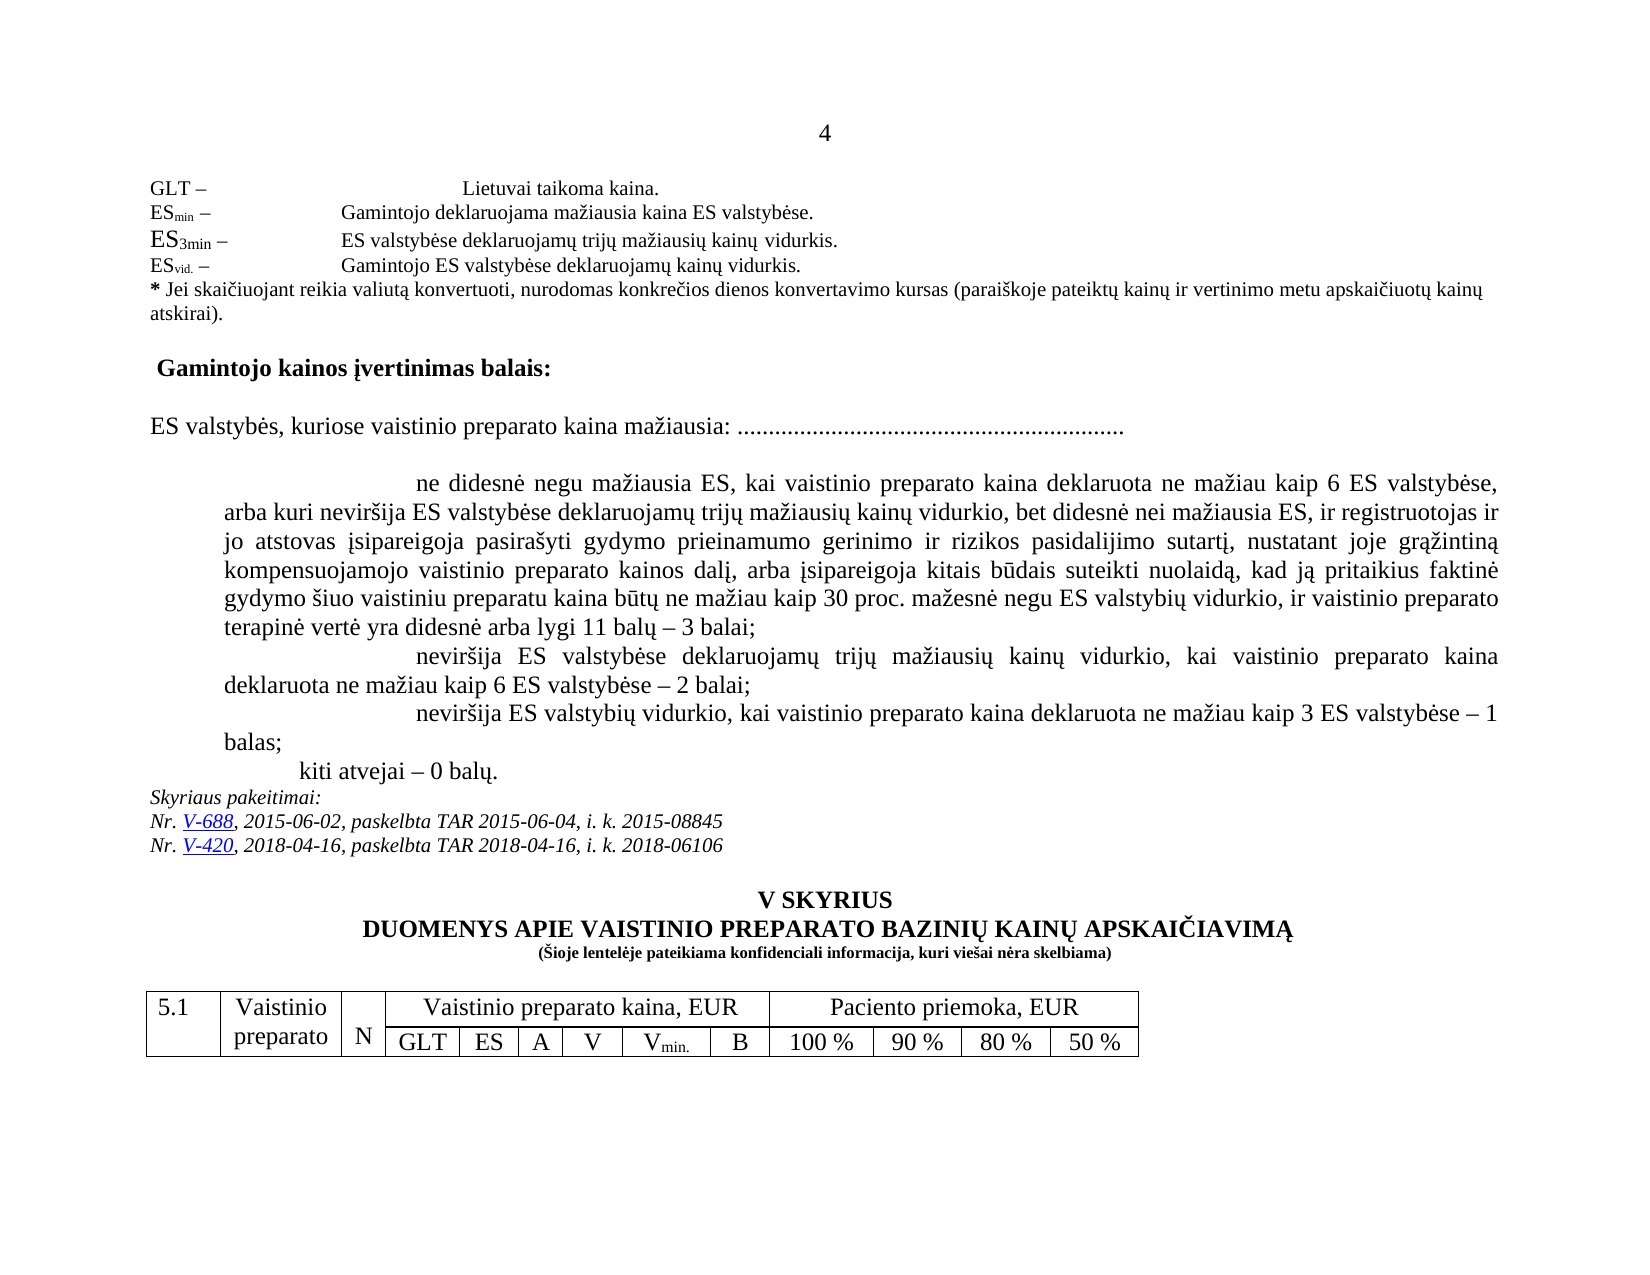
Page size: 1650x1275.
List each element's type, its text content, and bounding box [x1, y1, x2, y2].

table_cell 50 % [1051, 1028, 1138, 1056]
text ES valstybės, kuriose vaistinio preparato kaina mažiausia: .............................................................. [150, 411, 1500, 440]
table_cell V [563, 1028, 622, 1056]
text ES3min – ES valstybėse deklaruojamų trijų mažiausių kainų vidurkis. [150, 224, 1500, 252]
text DUOMENYS APIE VAISTINIO PREPARATO BAZINIŲ KAINŲ APSKAIČIAVIMĄ [150, 914, 1500, 943]
text ESvid. – Gamintojo ES valstybėse deklaruojamų kainų vidurkis. [150, 252, 1500, 277]
table_header Vaistinio preparato kaina, EUR [386, 992, 769, 1026]
table_cell Vmin. [623, 1028, 710, 1056]
table_header N [342, 992, 385, 1056]
table_cell 90 % [874, 1028, 961, 1056]
text V SKYRIUS [150, 886, 1500, 914]
text Nr. V-688, 2015-06-02, paskelbta TAR 2015-06-04, i. k. 2015-08845 [150, 809, 1500, 833]
text kiti atvejai – 0 balų. [224, 756, 1500, 785]
text neviršija ES valstybėse deklaruojamų trijų mažiausių kainų vidurkio, kai vaistinio preparato kaina deklaruota ne mažiau kaip 6 ES valstybėse – 2 balai; [224, 641, 1500, 698]
text * Jei skaičiuojant reikia valiutą konvertuoti, nurodomas konkrečios dienos konvertavimo kursas (paraiškoje pateiktų kainų ir vertinimo metu apskaičiuotų kainų atskirai). [150, 277, 1500, 325]
table_cell A [519, 1028, 562, 1056]
table_header 5.1 [147, 992, 220, 1056]
text ne didesnė negu mažiausia ES, kai vaistinio preparato kaina deklaruota ne mažiau kaip 6 ES valstybėse, arba kuri neviršija ES valstybėse deklaruojamų trijų mažiausių kainų vidurkio, bet didesnė nei mažiausia ES, ir registruotojas ir jo atstovas įsipareigoja pasirašyti gydymo prieinamumo gerinimo ir rizikos pasidalijimo sutartį, nustatant joje grąžintiną kompensuojamojo vaistinio preparato kainos dalį, arba įsipareigoja kitais būdais suteikti nuolaidą, kad ją pritaikius faktinė gydymo šiuo vaistiniu preparatu kaina būtų ne mažiau kaip 30 proc. mažesnė negu ES valstybių vidurkio, ir vaistinio preparato terapinė vertė yra didesnė arba lygi 11 balų – 3 balai; [224, 468, 1500, 641]
table_cell B [711, 1028, 769, 1056]
text Nr. V-420, 2018-04-16, paskelbta TAR 2018-04-16, i. k. 2018-06106 [150, 833, 1500, 857]
text Skyriaus pakeitimai: [150, 785, 1500, 809]
table_cell 100 % [770, 1028, 873, 1056]
text ESmin – Gamintojo deklaruojama mažiausia kaina ES valstybėse. [150, 200, 1500, 224]
text (Šioje lentelėje pateikiama konfidenciali informacija, kuri viešai nėra skelbiama) [150, 943, 1500, 962]
text GLT – Lietuvai taikoma kaina. [150, 176, 1500, 200]
table_cell ES [460, 1028, 518, 1056]
table_cell GLT [386, 1028, 459, 1056]
table_header Paciento priemoka, EUR [770, 992, 1138, 1026]
table_cell 80 % [962, 1028, 1050, 1056]
table_header Vaistinio preparato [221, 992, 341, 1056]
text Gamintojo kainos įvertinimas balais: [150, 353, 1500, 382]
text neviršija ES valstybių vidurkio, kai vaistinio preparato kaina deklaruota ne mažiau kaip 3 ES valstybėse – 1 balas; [224, 698, 1500, 756]
